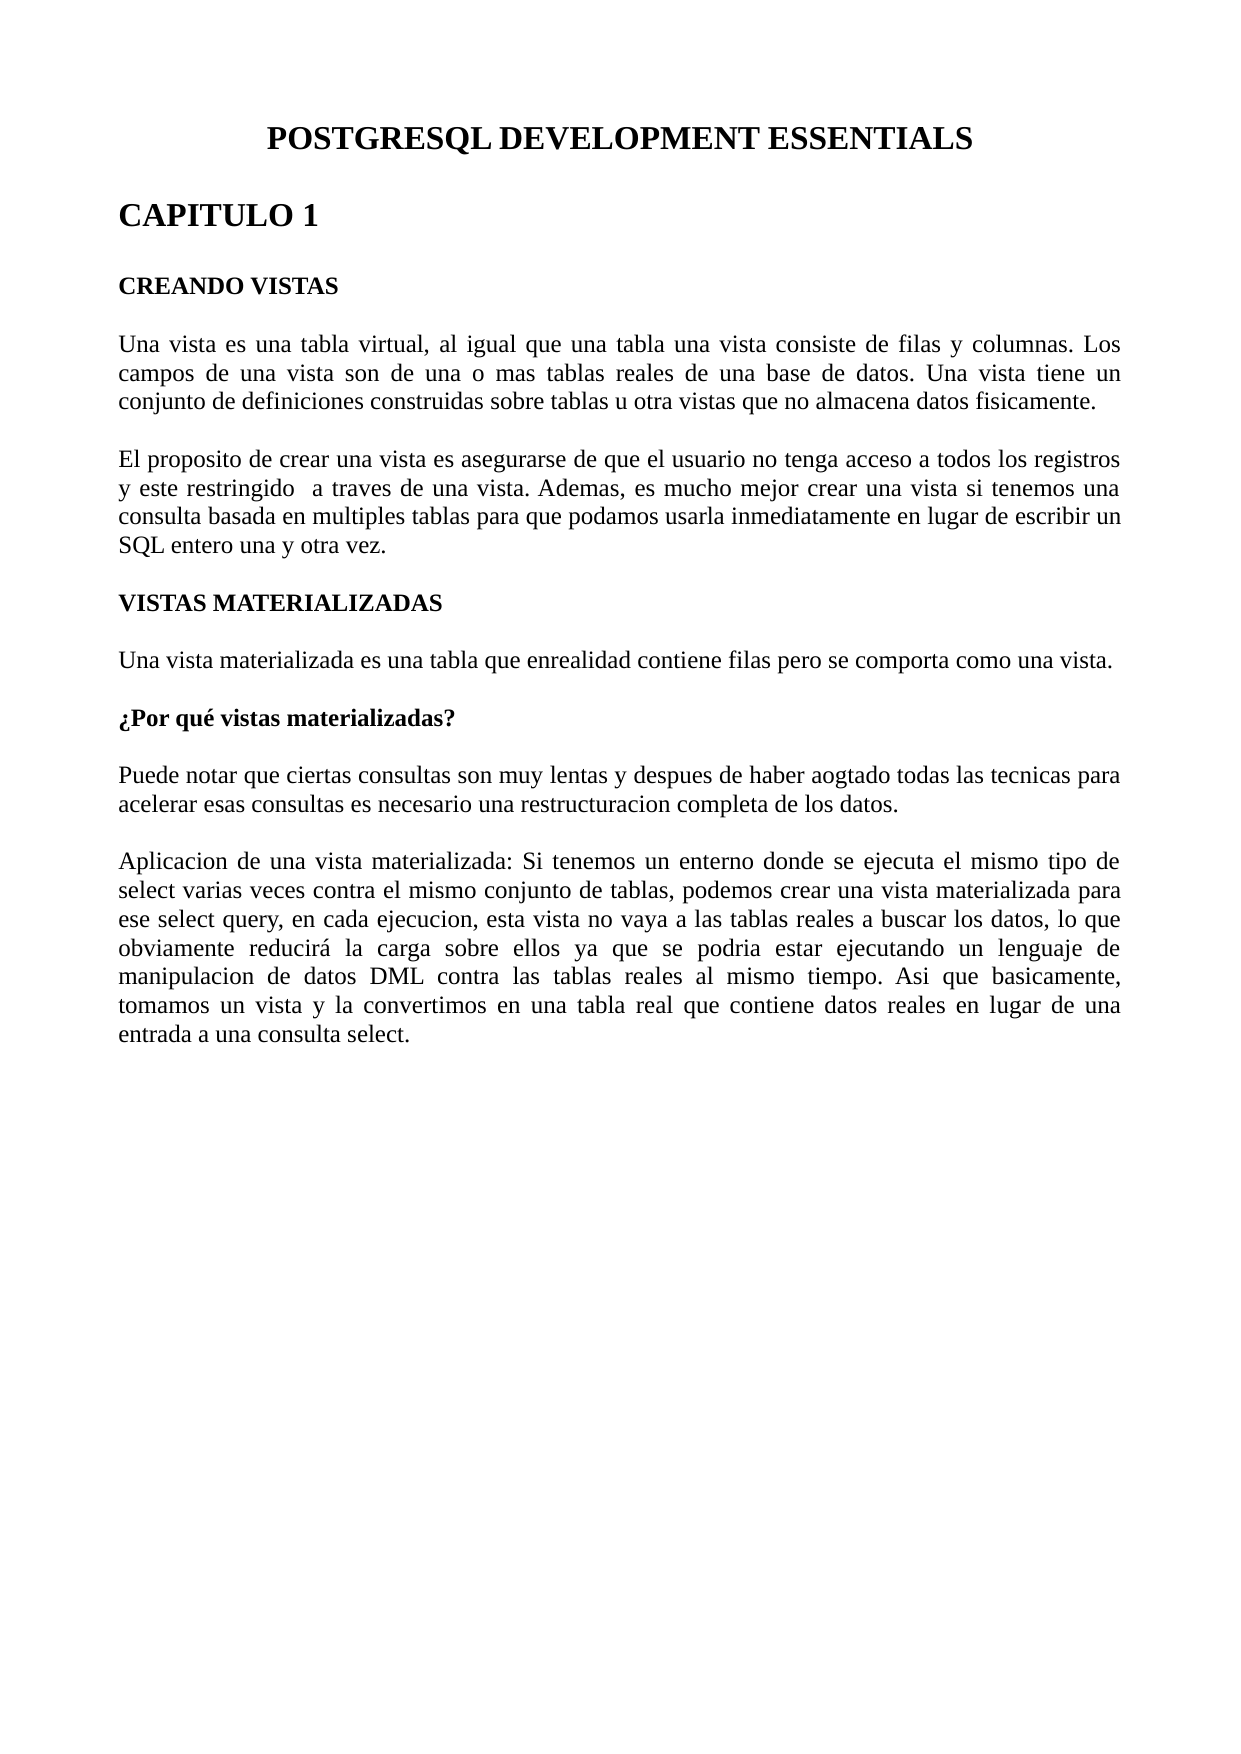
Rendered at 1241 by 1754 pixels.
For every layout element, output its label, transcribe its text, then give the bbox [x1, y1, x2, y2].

text VISTAS MATERIALIZADAS [118, 588, 1122, 616]
text CREANDO VISTAS [118, 271, 1122, 300]
text Una vista materializada es una tabla que enrealidad contiene filas pero se comporta como una vista. [118, 645, 1122, 674]
text Aplicacion de una vista materializada: Si tenemos un enterno donde se ejecuta el mismo tipo de select varias veces contra el mismo conjunto de tablas, podemos crear una vista materializada para ese select query, en cada ejecucion, esta vista no vaya a las tablas reales a buscar los datos, lo que obviamente reducirá la carga sobre ellos ya que se podria estar ejecutando un lenguaje de manipulacion de datos DML contra las tablas reales al mismo tiempo. Asi que basicamente, tomamos un vista y la convertimos en una tabla real que contiene datos reales en lugar de una entrada a una consulta select. [118, 846, 1122, 1048]
text ¿Por qué vistas materializadas? [118, 703, 1122, 731]
text Puede notar que ciertas consultas son muy lentas y despues de haber aogtado todas las tecnicas para acelerar esas consultas es necesario una restructuracion completa de los datos. [118, 760, 1122, 818]
text POSTGRESQL DEVELOPMENT ESSENTIALS [118, 118, 1122, 156]
text El proposito de crear una vista es asegurarse de que el usuario no tenga acceso a todos los registros y este restringido a traves de una vista. Ademas, es mucho mejor crear una vista si tenemos una consulta basada en multiples tablas para que podamos usarla inmediatamente en lugar de escribir un SQL entero una y otra vez. [118, 444, 1122, 559]
text CAPITULO 1 [118, 195, 1122, 233]
text Una vista es una tabla virtual, al igual que una tabla una vista consiste de filas y columnas. Los campos de una vista son de una o mas tablas reales de una base de datos. Una vista tiene un conjunto de definiciones construidas sobre tablas u otra vistas que no almacena datos fisicamente. [118, 329, 1122, 415]
